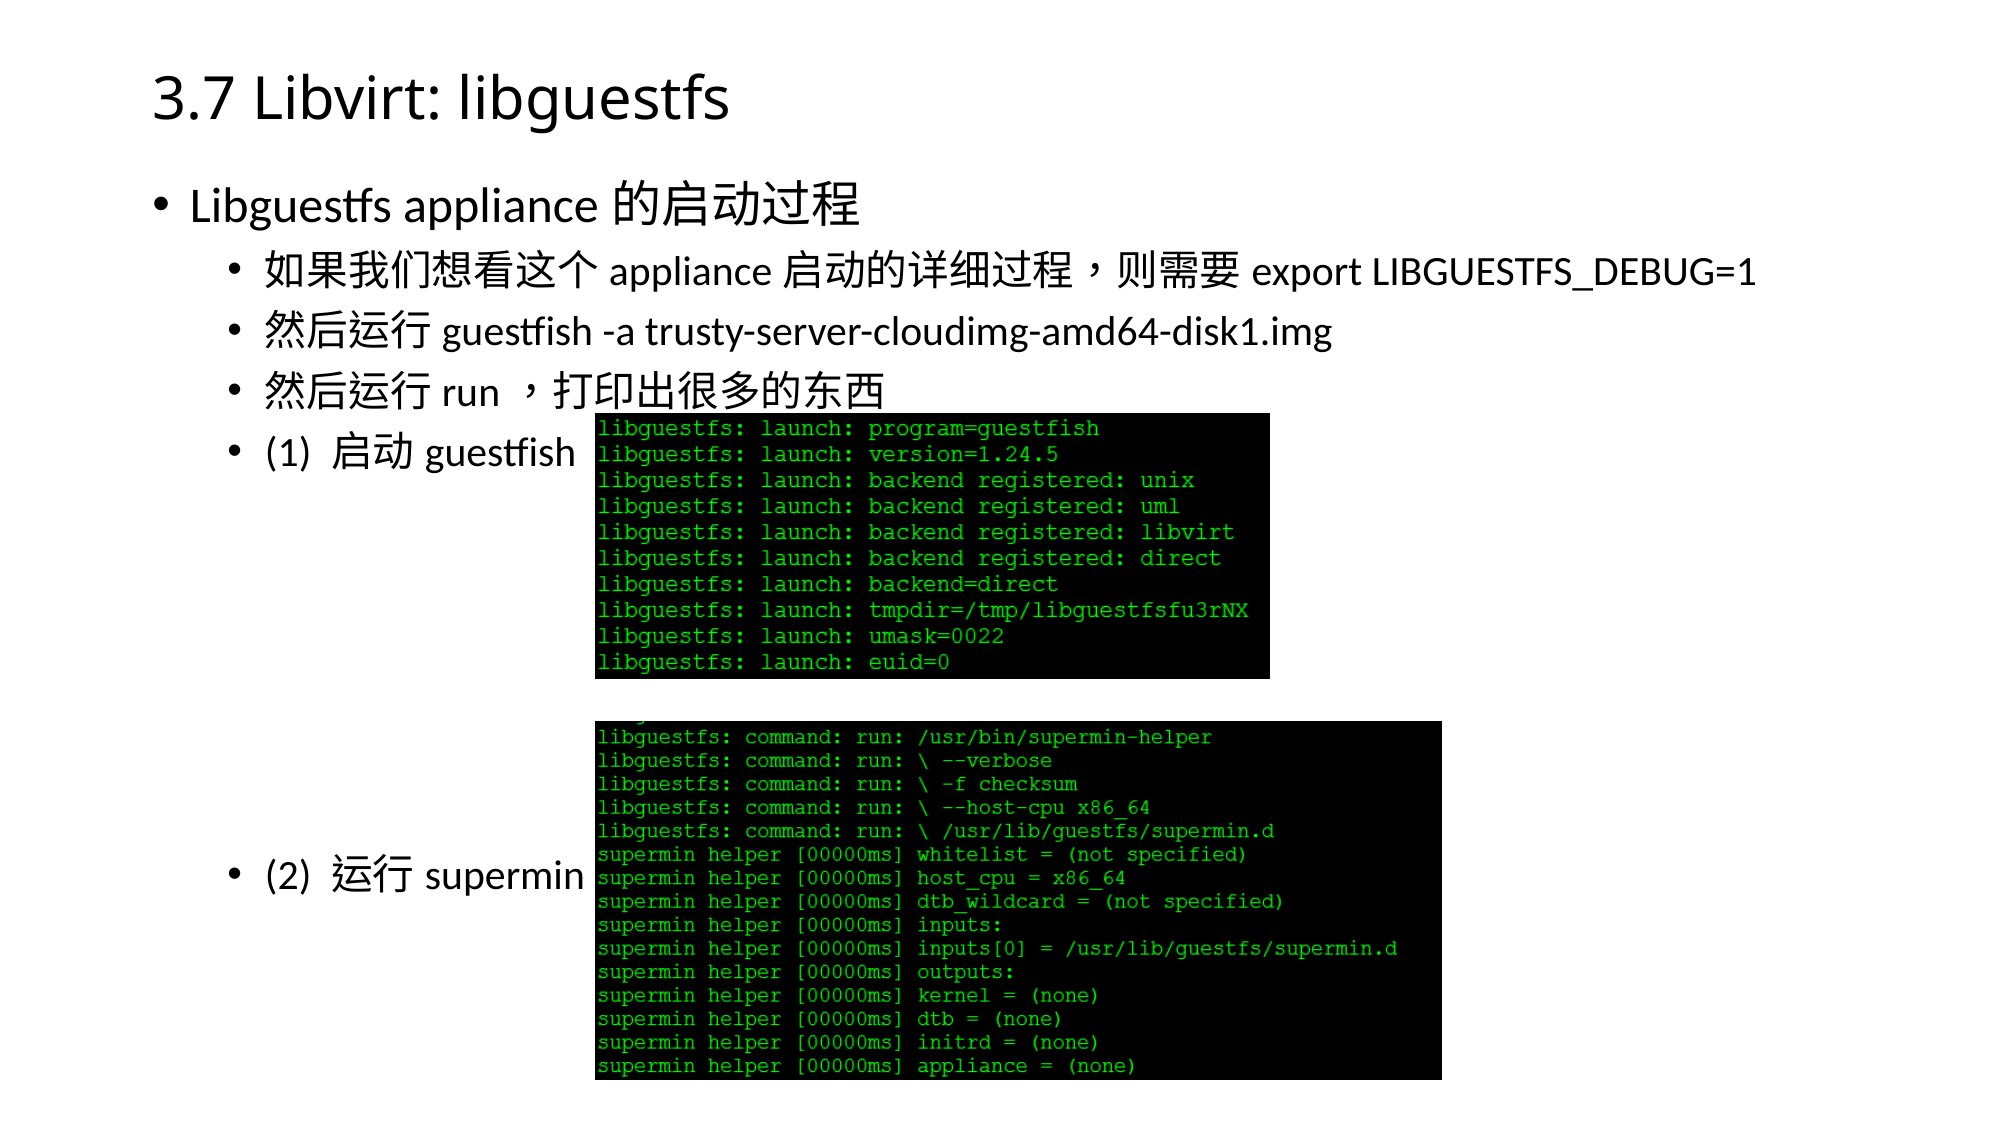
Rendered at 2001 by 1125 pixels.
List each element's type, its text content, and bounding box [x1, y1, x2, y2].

title 3.7 Libvirt: libguestfs [137, 59, 1863, 140]
picture [595, 413, 1270, 679]
picture [595, 721, 1442, 1080]
list Libguestfs appliance的启动过程 如果我们想看这个appliance启动的详细过程，则需要export LIBGUESTFS_DEBUG=1 然后运行guestfish -a trusty-server-cloudimg-amd64-disk1.img 然后运行run，打印出很多的东西 (1) 启动guestfish (2) 运行supermin [137, 171, 1863, 1014]
